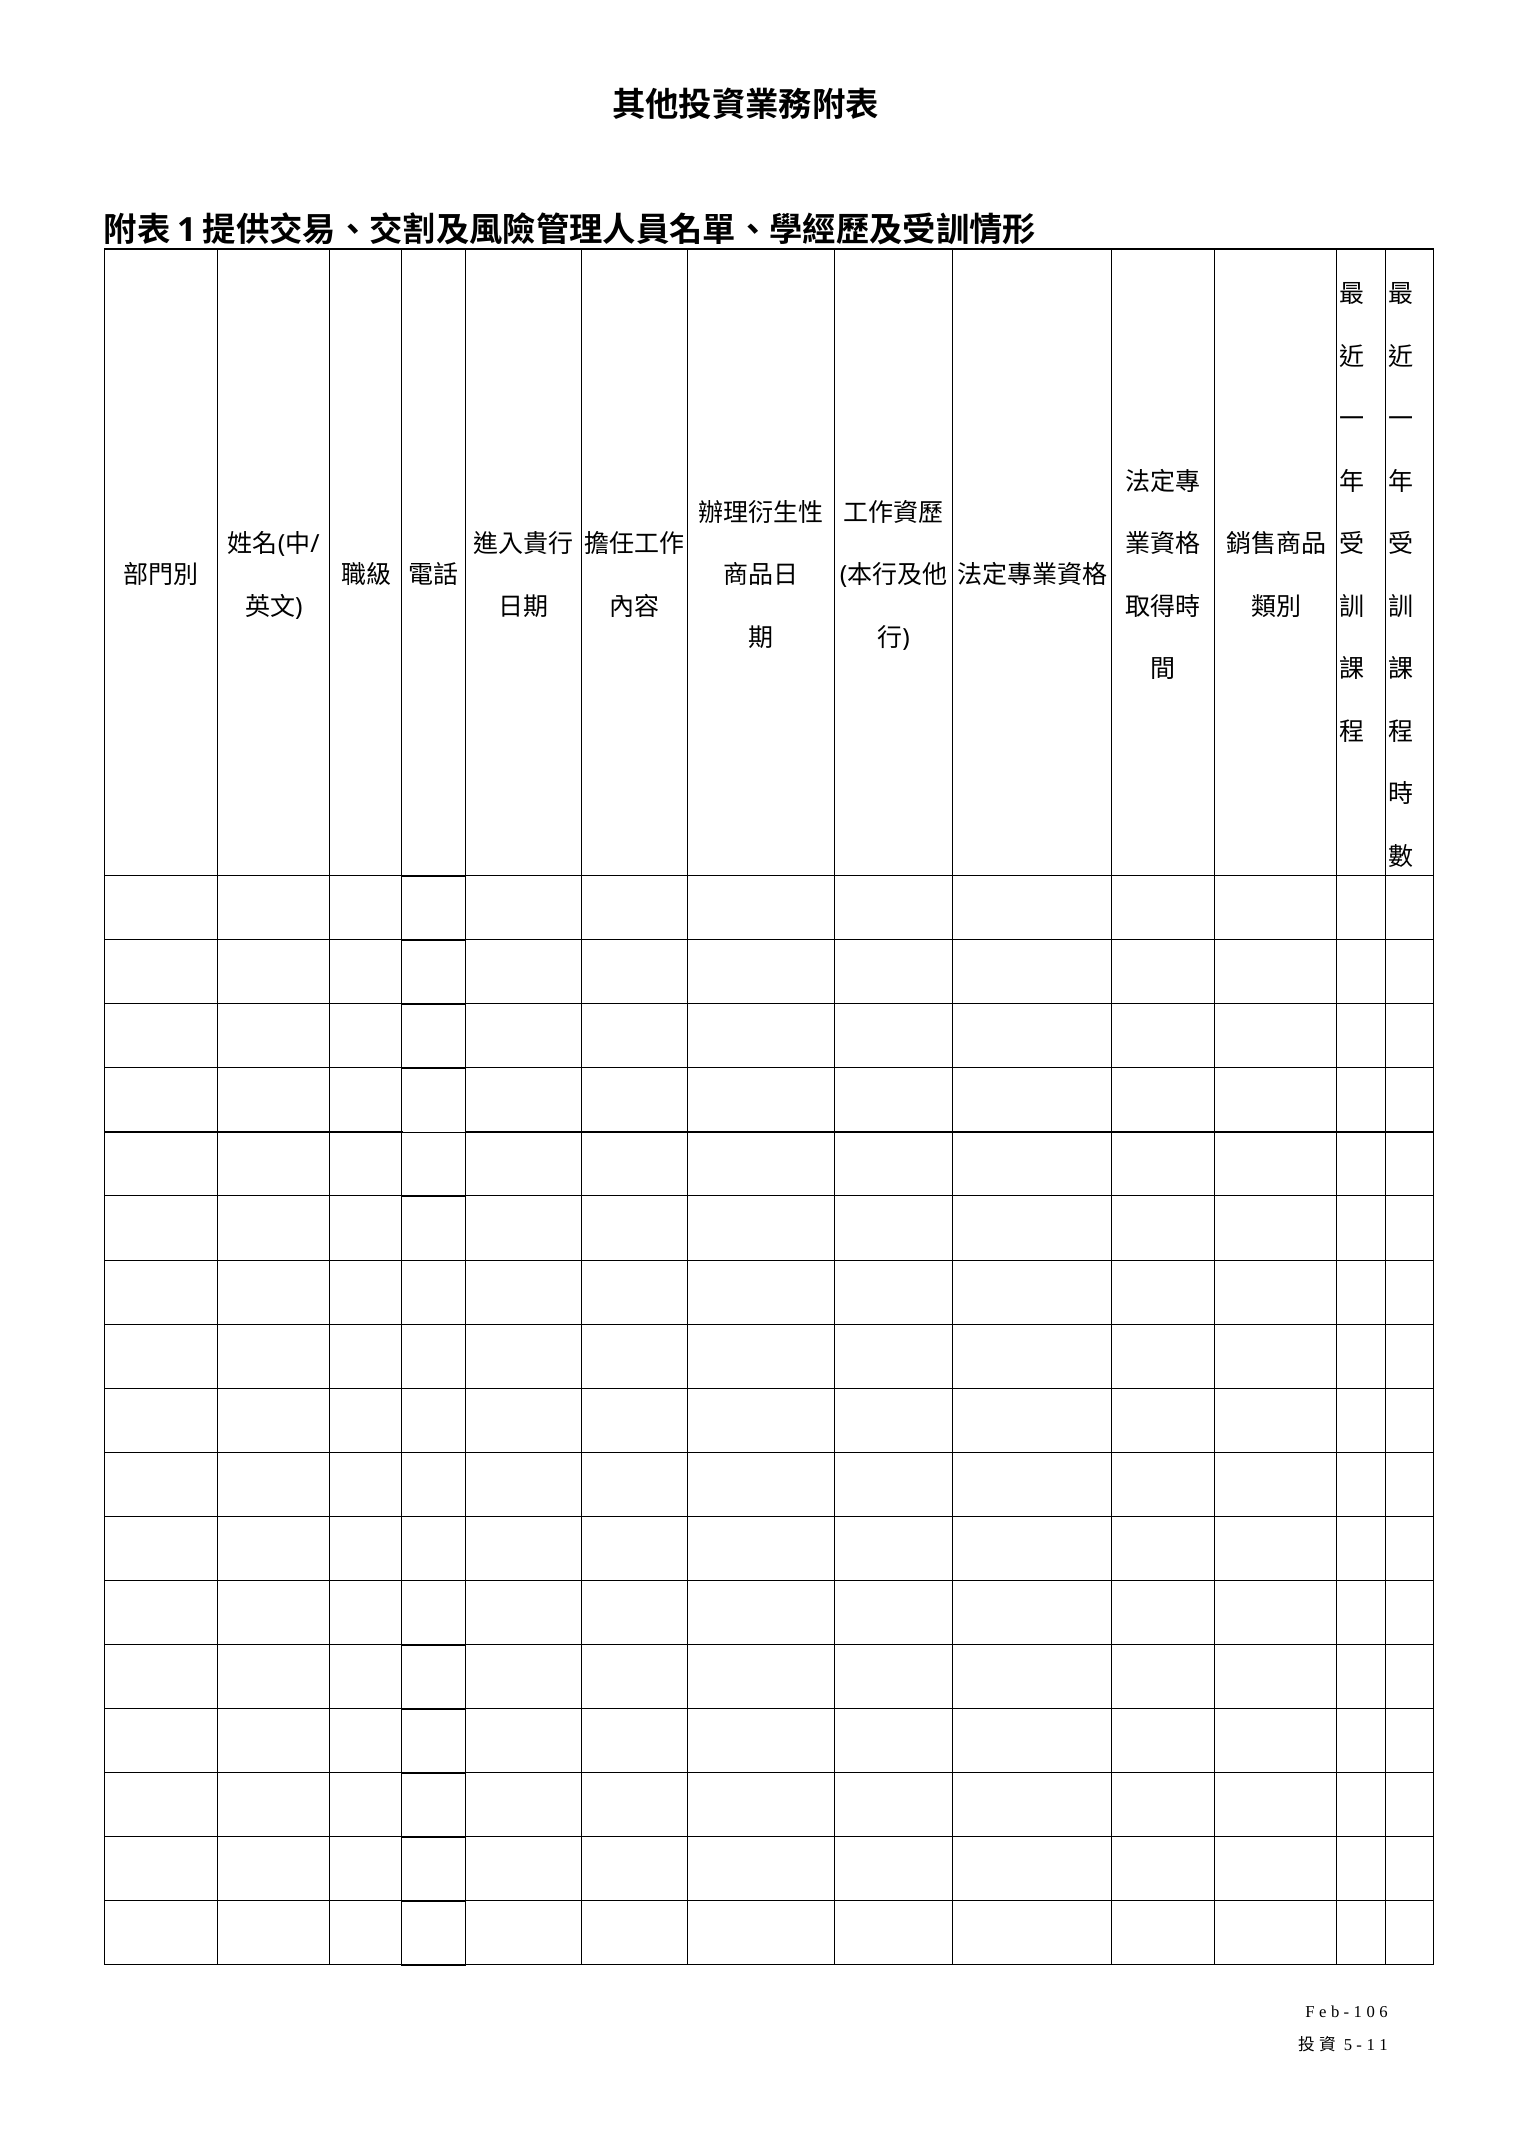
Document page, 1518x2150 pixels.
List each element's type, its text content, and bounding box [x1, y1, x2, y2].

table_cell [1112, 1068, 1214, 1131]
table_cell [953, 1773, 1111, 1836]
table_cell [953, 876, 1111, 939]
table_header 部門別 [105, 250, 217, 875]
table_cell [330, 1709, 401, 1772]
table_cell [1386, 1325, 1433, 1388]
table_cell [330, 1581, 401, 1644]
table_cell [330, 1901, 401, 1964]
table_cell [1215, 1773, 1336, 1836]
table_cell [1215, 1389, 1336, 1452]
table_cell [1215, 1581, 1336, 1644]
table_cell [688, 1773, 834, 1836]
table_cell [105, 1709, 217, 1772]
table_cell [1112, 1709, 1214, 1772]
table_header 法定專業資格取得時間 [1112, 250, 1214, 875]
table_cell [688, 1261, 834, 1323]
table_cell [688, 1453, 834, 1516]
table_cell [582, 1325, 687, 1388]
table_cell [835, 940, 952, 1003]
table_cell [466, 1133, 581, 1195]
table_cell [1112, 1517, 1214, 1580]
table_cell [218, 1773, 329, 1836]
table_cell [466, 1261, 581, 1323]
table_cell [582, 1709, 687, 1772]
table_cell [582, 1517, 687, 1580]
table_cell [953, 1837, 1111, 1900]
table_cell [105, 1389, 217, 1452]
table_header 進入貴行日期 [466, 250, 581, 875]
table_cell [330, 940, 401, 1003]
table_cell [688, 1004, 834, 1067]
table_cell [953, 1517, 1111, 1580]
table_cell [218, 1004, 329, 1067]
table_cell [218, 1196, 329, 1259]
table_cell [466, 1709, 581, 1772]
table_cell [1112, 1773, 1214, 1836]
table_cell [1386, 1453, 1433, 1516]
table_cell [688, 1389, 834, 1452]
table_cell [402, 1261, 465, 1323]
table_cell [1337, 1389, 1385, 1452]
table_cell [105, 1196, 217, 1259]
table_cell [1215, 876, 1336, 939]
table_header 銷售商品類別 [1215, 250, 1336, 875]
table_cell [105, 1068, 217, 1131]
table_cell [466, 1581, 581, 1644]
table_cell [1386, 1004, 1433, 1067]
table_header 擔任工作內容 [582, 250, 687, 875]
table_cell [835, 1901, 952, 1964]
table_cell [466, 1837, 581, 1900]
table_cell [402, 877, 465, 939]
table_cell [1386, 1581, 1433, 1644]
table_cell [330, 1261, 401, 1323]
table_cell [953, 1709, 1111, 1772]
table_cell [105, 1773, 217, 1836]
table_cell [402, 1774, 465, 1836]
table_cell [1337, 1196, 1385, 1259]
table_cell [953, 1325, 1111, 1388]
table_cell [402, 1325, 465, 1388]
table_cell [1112, 1133, 1214, 1195]
table_cell [466, 1901, 581, 1964]
table_cell [218, 1325, 329, 1388]
table_cell [105, 1837, 217, 1900]
table_cell [105, 1004, 217, 1067]
table_cell [1386, 1709, 1433, 1772]
table_cell [330, 1837, 401, 1900]
table_cell [1337, 1004, 1385, 1067]
table_cell [402, 1581, 465, 1644]
table_cell [330, 1133, 401, 1195]
table_cell [953, 940, 1111, 1003]
table_cell [105, 1325, 217, 1388]
table_cell [402, 1517, 465, 1580]
table_cell [953, 1581, 1111, 1644]
table_cell [835, 1261, 952, 1323]
table_cell [688, 1709, 834, 1772]
table_cell [1337, 876, 1385, 939]
table_cell [218, 1709, 329, 1772]
table_cell [1215, 1453, 1336, 1516]
table_cell [1386, 876, 1433, 939]
table_cell [1386, 940, 1433, 1003]
table_cell [402, 1646, 465, 1708]
table_cell [835, 1068, 952, 1131]
table_cell [1337, 1261, 1385, 1323]
table_cell [105, 1901, 217, 1964]
table_cell [1337, 1325, 1385, 1388]
table_cell [582, 1196, 687, 1259]
table_cell [1215, 1645, 1336, 1708]
table_cell [835, 1837, 952, 1900]
table_header 工作資歷 (本行及他行) [835, 250, 952, 875]
table_cell [1112, 940, 1214, 1003]
table_cell [1337, 1645, 1385, 1708]
table_cell [1215, 1004, 1336, 1067]
table_cell [466, 876, 581, 939]
table_cell [1386, 1837, 1433, 1900]
table_cell [1386, 1773, 1433, 1836]
table_cell [688, 1133, 834, 1195]
table_cell [835, 1773, 952, 1836]
table_cell [953, 1068, 1111, 1131]
table_cell [688, 1901, 834, 1964]
table_cell [218, 1261, 329, 1323]
table_cell [582, 1837, 687, 1900]
text 其他投資業務附表 [103, 61, 1387, 123]
table_cell [466, 1773, 581, 1836]
table_cell [402, 1453, 465, 1516]
table_cell [1112, 1901, 1214, 1964]
table_cell [1112, 1389, 1214, 1452]
table_cell [105, 1517, 217, 1580]
table_cell [582, 1581, 687, 1644]
table_cell [1112, 1004, 1214, 1067]
table_cell [466, 1068, 581, 1131]
table_cell [466, 1453, 581, 1516]
table_cell [466, 1517, 581, 1580]
table_cell [466, 1004, 581, 1067]
table_header 最近一年受訓課程時數 [1386, 250, 1433, 875]
table_cell [330, 1453, 401, 1516]
table_cell [218, 1453, 329, 1516]
table_cell [582, 940, 687, 1003]
table_cell [688, 1196, 834, 1259]
table_cell [582, 1773, 687, 1836]
table_cell [835, 1581, 952, 1644]
table_cell [218, 876, 329, 939]
table_cell [218, 1133, 329, 1195]
table_cell [688, 876, 834, 939]
table_cell [1337, 940, 1385, 1003]
table_cell [1337, 1453, 1385, 1516]
table_cell [1112, 1261, 1214, 1323]
table_cell [218, 1068, 329, 1131]
table_header 最近一年受訓課程 [1337, 250, 1385, 875]
table_cell [1112, 1196, 1214, 1259]
table_cell [835, 1325, 952, 1388]
table_cell [1215, 1325, 1336, 1388]
table_cell [402, 1069, 465, 1131]
table_cell [1215, 1133, 1336, 1195]
table_cell [1112, 876, 1214, 939]
table_cell [835, 1453, 952, 1516]
table_cell [953, 1645, 1111, 1708]
table_cell [1337, 1517, 1385, 1580]
table_cell [1386, 1901, 1433, 1964]
table_cell [582, 1901, 687, 1964]
table_cell [218, 940, 329, 1003]
table_cell [402, 1389, 465, 1452]
table_cell [466, 1325, 581, 1388]
table_cell [105, 1645, 217, 1708]
table_cell [1112, 1581, 1214, 1644]
table_cell [105, 1133, 217, 1195]
table_cell [402, 1133, 465, 1195]
table_cell [835, 1004, 952, 1067]
table_cell [1337, 1581, 1385, 1644]
table_cell [218, 1581, 329, 1644]
table_cell [1215, 1709, 1336, 1772]
table_cell [582, 1068, 687, 1131]
table_cell [1215, 1196, 1336, 1259]
table_cell [1215, 1068, 1336, 1131]
table_cell [835, 1517, 952, 1580]
table_cell [688, 1517, 834, 1580]
table_cell [582, 1261, 687, 1323]
table_cell [582, 1004, 687, 1067]
table_cell [953, 1389, 1111, 1452]
table_cell [330, 1325, 401, 1388]
table_cell [1215, 1837, 1336, 1900]
table_cell [1337, 1837, 1385, 1900]
table_cell [1337, 1068, 1385, 1131]
table_header 辦理衍生性商品日 期 [688, 250, 834, 875]
table_cell [1215, 1901, 1336, 1964]
table_cell [466, 1196, 581, 1259]
table_cell [1386, 1261, 1433, 1323]
table_cell [835, 1645, 952, 1708]
table_cell [582, 876, 687, 939]
table_cell [1386, 1389, 1433, 1452]
table_cell [330, 1645, 401, 1708]
table_cell [582, 1453, 687, 1516]
table_cell [953, 1453, 1111, 1516]
table_cell [330, 1196, 401, 1259]
table_cell [330, 1068, 401, 1131]
table_cell [402, 1197, 465, 1259]
table_cell [1386, 1517, 1433, 1580]
table_cell [953, 1004, 1111, 1067]
table_cell [688, 1837, 834, 1900]
table_cell [582, 1645, 687, 1708]
table_cell [953, 1261, 1111, 1323]
table_cell [835, 1389, 952, 1452]
table_cell [218, 1837, 329, 1900]
table_header 職級 [330, 250, 401, 875]
table_cell [1337, 1901, 1385, 1964]
table_cell [1337, 1709, 1385, 1772]
table_cell [466, 940, 581, 1003]
table_cell [835, 1709, 952, 1772]
table_cell [402, 941, 465, 1003]
table_cell [402, 1710, 465, 1772]
table_cell [835, 876, 952, 939]
table_cell [688, 1325, 834, 1388]
table_cell [688, 1581, 834, 1644]
table_cell [1215, 1517, 1336, 1580]
table_cell [1112, 1325, 1214, 1388]
table_cell [466, 1389, 581, 1452]
table_cell [835, 1133, 952, 1195]
table_cell [1112, 1453, 1214, 1516]
table_cell [953, 1133, 1111, 1195]
text 附表1提供交易、交割及風險管理人員名單、學經歷及受訓情形 [103, 186, 1387, 248]
table_cell [582, 1133, 687, 1195]
table_cell [105, 1581, 217, 1644]
table_cell [218, 1389, 329, 1452]
table_cell [1386, 1196, 1433, 1259]
table_cell [582, 1389, 687, 1452]
table_cell [1112, 1645, 1214, 1708]
table_cell [1215, 1261, 1336, 1323]
table_cell [330, 1389, 401, 1452]
table_cell [330, 876, 401, 939]
table_cell [218, 1517, 329, 1580]
table_cell [953, 1196, 1111, 1259]
table_header 法定專業資格 [953, 250, 1111, 875]
table_cell [1112, 1837, 1214, 1900]
table_cell [688, 1645, 834, 1708]
table_cell [105, 876, 217, 939]
table_cell [688, 940, 834, 1003]
table_cell [1386, 1133, 1433, 1195]
table_cell [402, 1838, 465, 1900]
table_cell [218, 1645, 329, 1708]
table_cell [402, 1902, 465, 1964]
table_cell [835, 1196, 952, 1259]
table_cell [105, 940, 217, 1003]
table_cell [105, 1453, 217, 1516]
table_cell [330, 1004, 401, 1067]
table_cell [1337, 1773, 1385, 1836]
table_cell [330, 1773, 401, 1836]
table_cell [1215, 940, 1336, 1003]
table_cell [105, 1261, 217, 1323]
table_cell [218, 1901, 329, 1964]
table_cell [1386, 1645, 1433, 1708]
table_cell [953, 1901, 1111, 1964]
table_cell [330, 1517, 401, 1580]
table_cell [1386, 1068, 1433, 1131]
table_cell [1337, 1133, 1385, 1195]
table_cell [466, 1645, 581, 1708]
table_cell [402, 1005, 465, 1067]
table_cell [688, 1068, 834, 1131]
table_header 電話 [402, 250, 465, 875]
table_header 姓名(中/英文) [218, 250, 329, 875]
